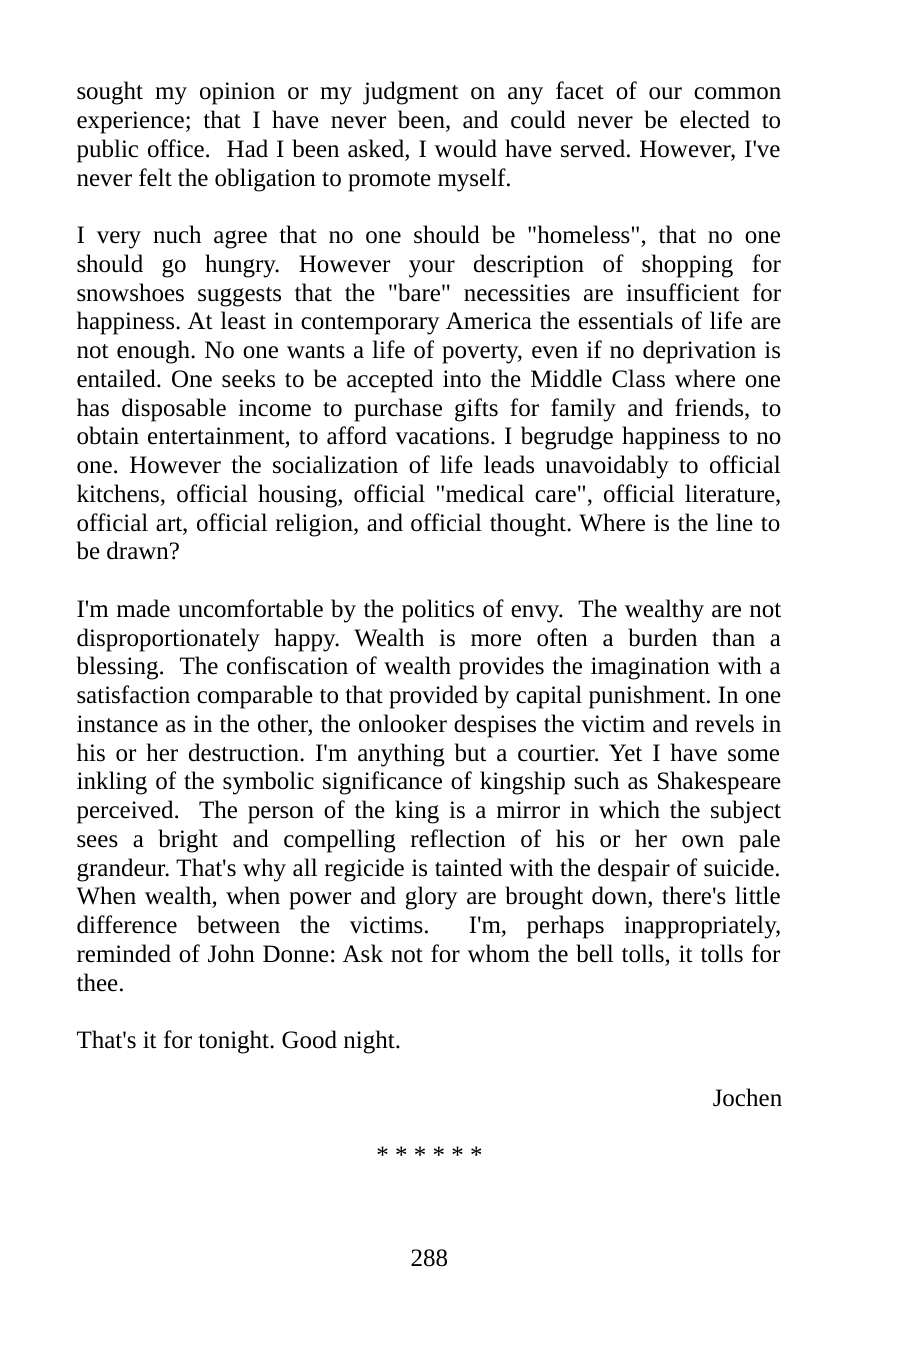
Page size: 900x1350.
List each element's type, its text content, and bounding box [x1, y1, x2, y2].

text I very nuch agree that no one should be "homeless", that no one should go hungry. However your description of shopping for snowshoes suggests that the "bare" necessities are insufficient for happiness. At least in contemporary America the essentials of life are not enough. No one wants a life of poverty, even if no deprivation is entailed. One seeks to be accepted into the Middle Class where one has disposable income to purchase gifts for family and friends, to obtain entertainment, to afford vacations. I begrudge happiness to no one. However the socialization of life leads unavoidably to official kitchens, official housing, official "medical care", official literature, official art, official religion, and official thought. Where is the line to be drawn? [76, 220, 782, 565]
text sought my opinion or my judgment on any facet of our common experience; that I have never been, and could never be elected to public office. Had I been asked, I would have served. However, I've never felt the obligation to promote myself. [76, 76, 782, 191]
text * * * * * * [76, 1140, 782, 1169]
text That's it for tonight. Good night. [76, 1025, 782, 1054]
text I'm made uncomfortable by the politics of envy. The wealthy are not disproportionately happy. Wealth is more often a burden than a blessing. The confiscation of wealth provides the imagination with a satisfaction comparable to that provided by capital punishment. In one instance as in the other, the onlooker despises the victim and revels in his or her destruction. I'm anything but a courtier. Yet I have some inkling of the symbolic significance of kingship such as Shakespeare perceived. The person of the king is a mirror in which the subject sees a bright and compelling reflection of his or her own pale grandeur. That's why all regicide is tainted with the despair of suicide. When wealth, when power and glory are brought down, there's little difference between the victims. I'm, perhaps inappropriately, reminded of John Donne: Ask not for whom the bell tolls, it tolls for thee. [76, 594, 782, 996]
text Jochen [76, 1083, 782, 1111]
